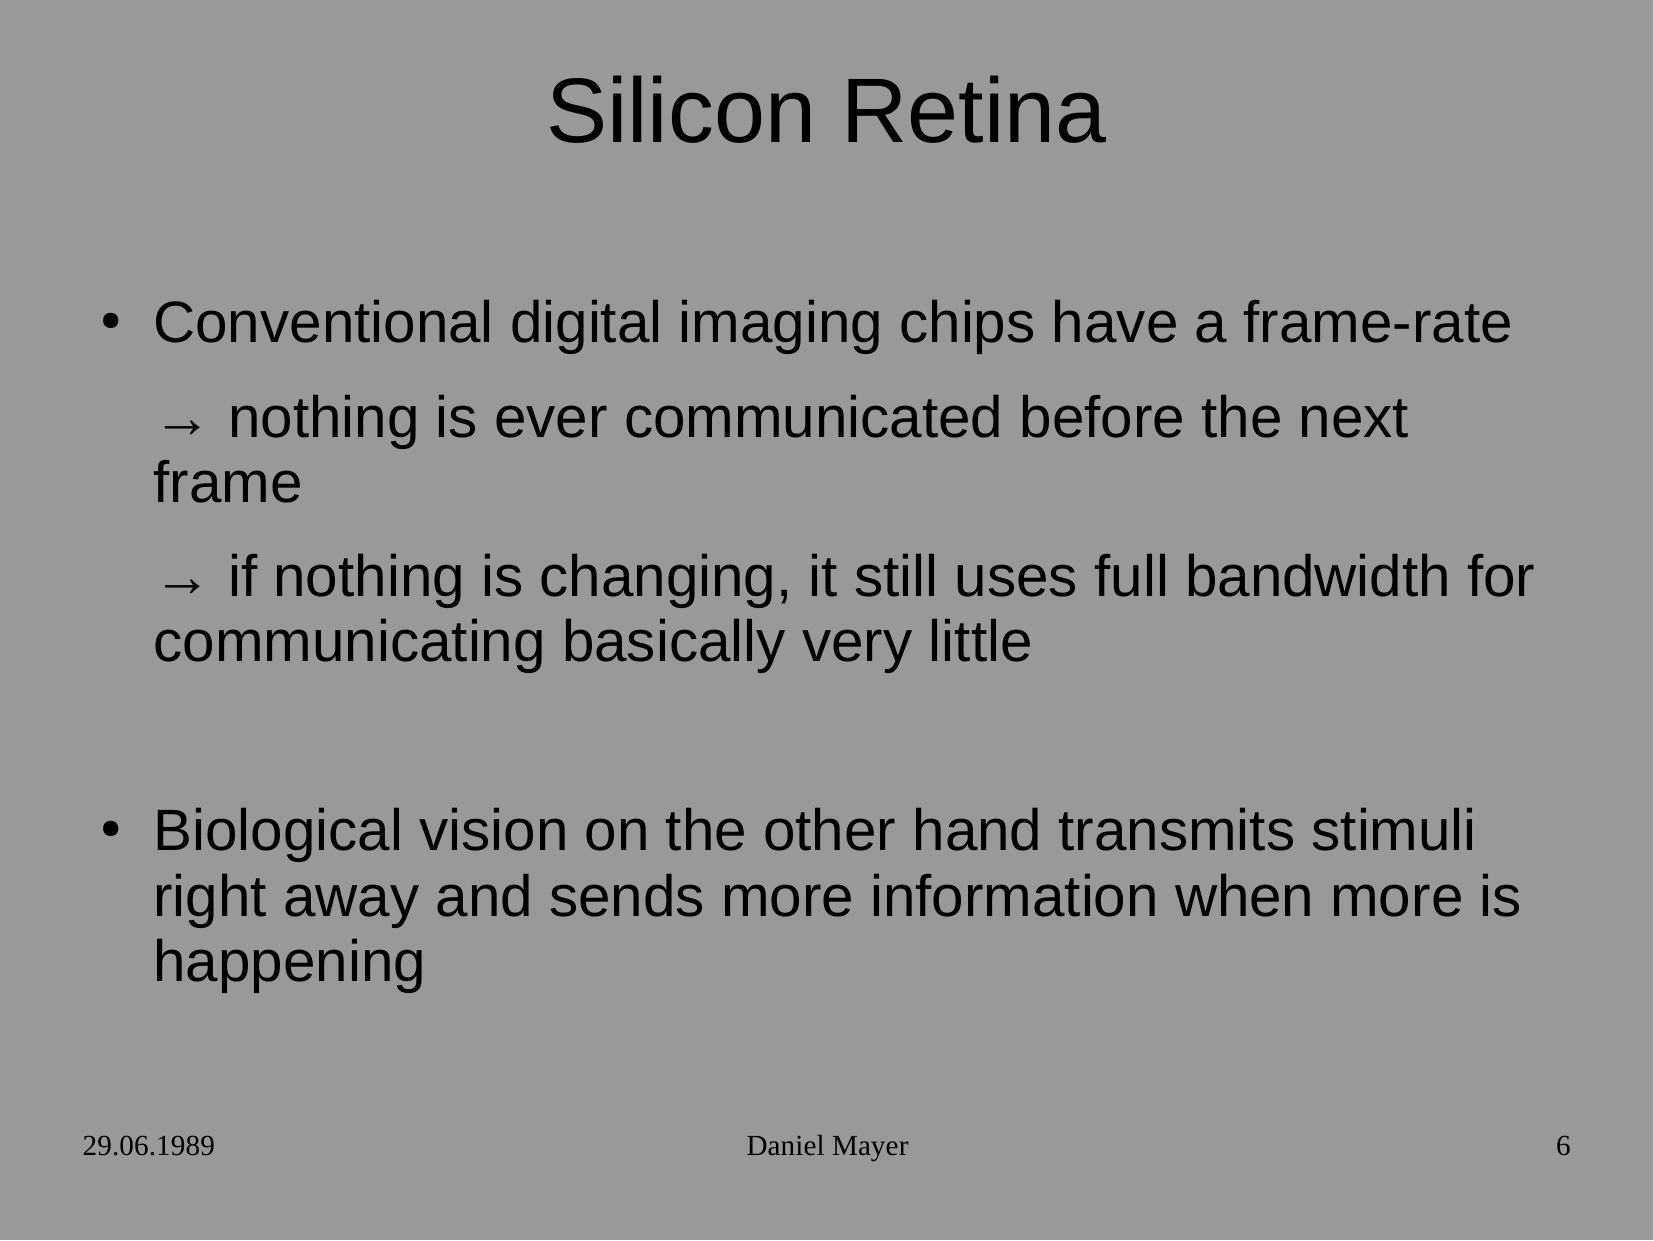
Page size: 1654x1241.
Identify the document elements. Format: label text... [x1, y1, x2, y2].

title Silicon Retina [82, 49, 1571, 257]
list Conventional digital imaging chips have a frame-rate → nothing is ever communicated before the next frame → if nothing is changing, it still uses full bandwidth for communicating basically very little Biological vision on the other hand transmits stimuli right away and sends more information when more is happening [82, 290, 1571, 1010]
